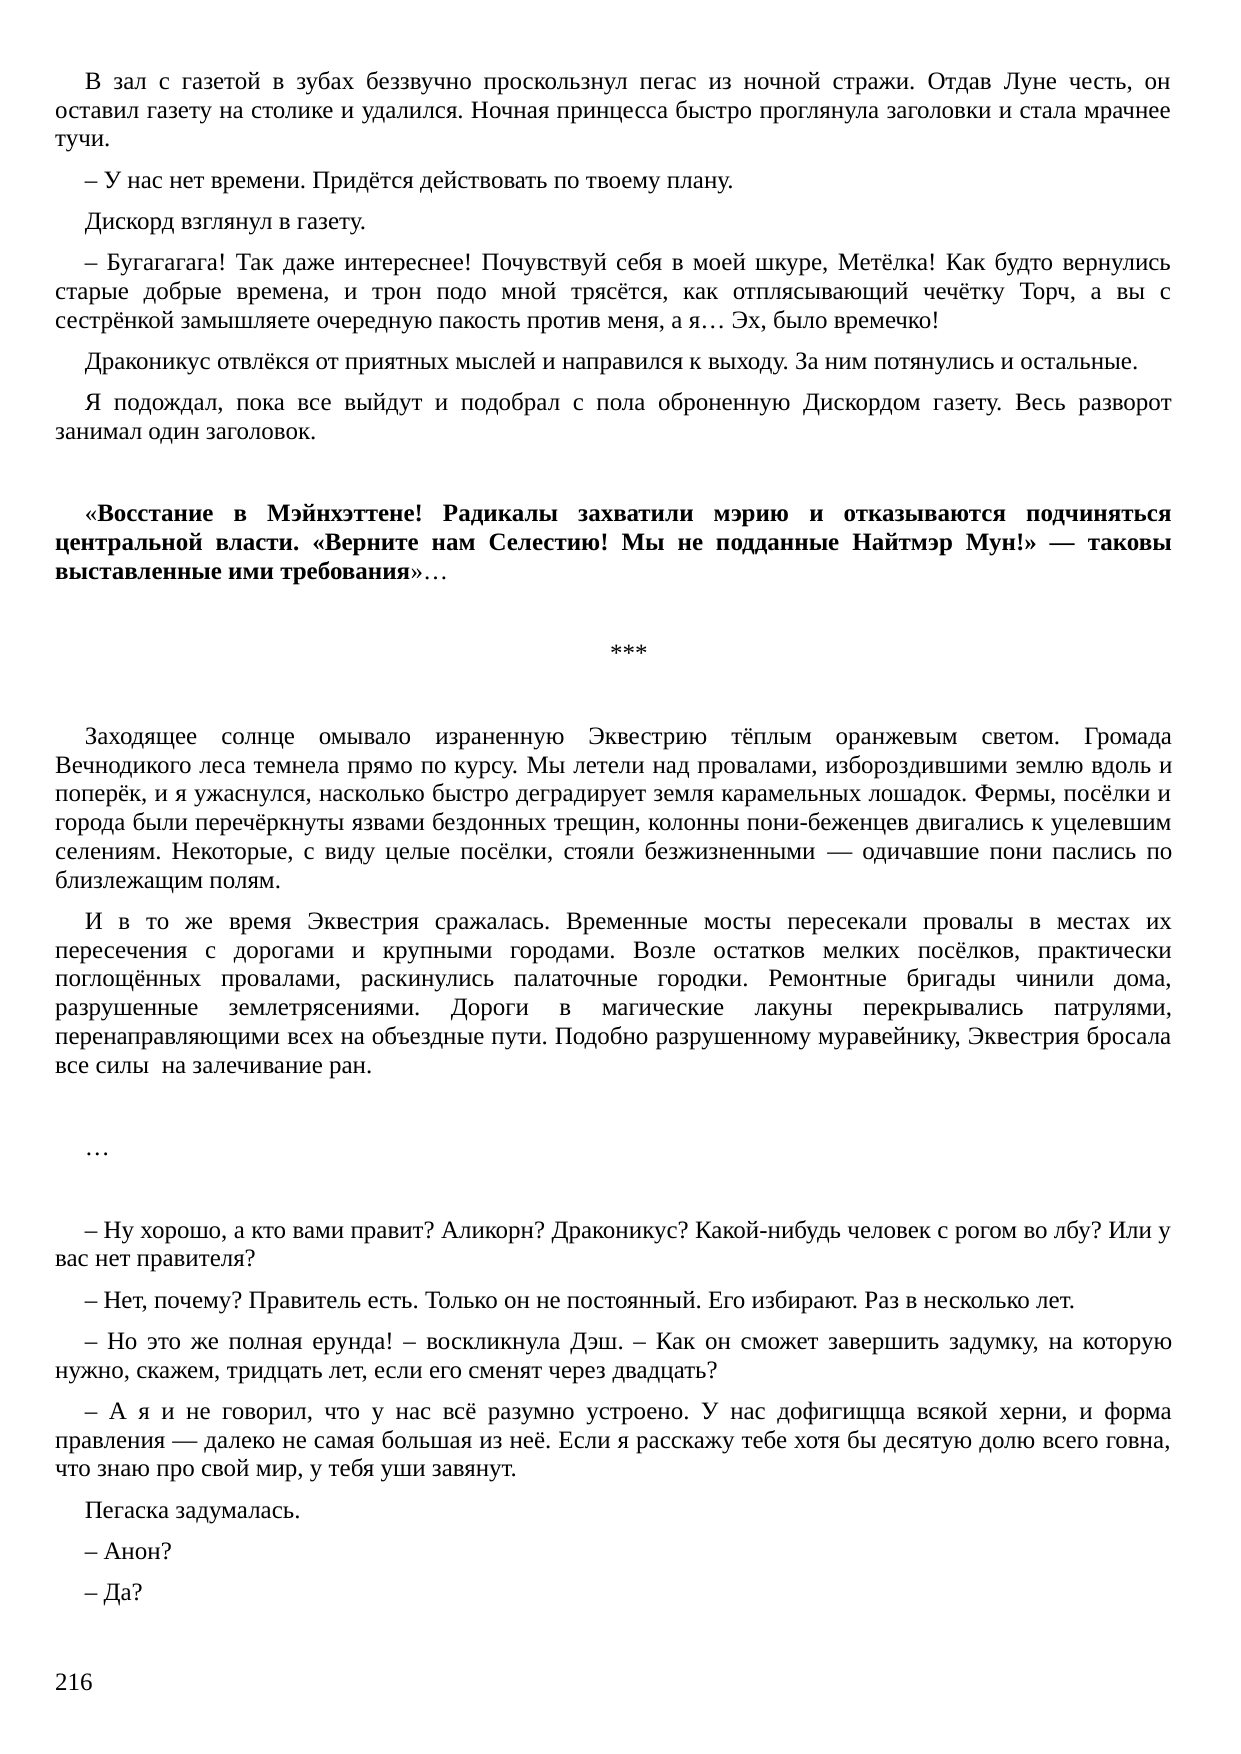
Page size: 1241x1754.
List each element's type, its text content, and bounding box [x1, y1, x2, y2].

text Я подождал, пока все выйдут и подобрал с пола оброненную Дискордом газету. Весь разворот занимал один заголовок. [55, 387, 1173, 445]
text Заходящее солнце омывало израненную Эквестрию тёплым оранжевым светом. Громада Вечнодикого леса темнела прямо по курсу. Мы летели над провалами, избороздившими землю вдоль и поперёк, и я ужаснулся, насколько быстро деградирует земля карамельных лошадок. Фермы, посёлки и города были перечёркнуты язвами бездонных трещин, колонны пони-беженцев двигались к уцелевшим селениям. Некоторые, с виду целые посёлки, стояли безжизненными — одичавшие пони паслись по близлежащим полям. [55, 721, 1173, 893]
text Дискорд взглянул в газету. [55, 206, 1173, 235]
text Драконикус отвлёкся от приятных мыслей и направился к выходу. За ним потянулись и остальные. [55, 346, 1173, 375]
text – Но это же полная ерунда! – воскликнула Дэш. – Как он сможет завершить задумку, на которую нужно, скажем, тридцать лет, если его сменят через двадцать? [55, 1326, 1173, 1383]
text – Нет, почему? Правитель есть. Только он не постоянный. Его избирают. Раз в несколько лет. [55, 1285, 1173, 1313]
text – Анон? [55, 1536, 1173, 1565]
text – Ну хорошо, а кто вами правит? Аликорн? Драконикус? Какой-нибудь человек с рогом во лбу? Или у вас нет правителя? [55, 1215, 1173, 1272]
text «Восстание в Мэйнхэттене! Радикалы захватили мэрию и отказываются подчиняться центральной власти. «Верните нам Селестию! Мы не подданные Найтмэр Мун!» — таковы выставленные ими требования»… [55, 498, 1173, 585]
text – Бугагагага! Так даже интереснее! Почувствуй себя в моей шкуре, Метёлка! Как будто вернулись старые добрые времена, и трон подо мной трясётся, как отплясывающий чечётку Торч, а вы с сестрёнкой замышляете очередную пакость против меня, а я… Эх, было времечко! [55, 247, 1173, 333]
text *** [55, 638, 1173, 667]
text – Да? [55, 1577, 1173, 1606]
text … [55, 1132, 1173, 1161]
text И в то же время Эквестрия сражалась. Временные мосты пересекали провалы в местах их пересечения с дорогами и крупными городами. Возле остатков мелких посёлков, практически поглощённых провалами, раскинулись палаточные городки. Ремонтные бригады чинили дома, разрушенные землетрясениями. Дороги в магические лакуны перекрывались патрулями, перенаправляющими всех на объездные пути. Подобно разрушенному муравейнику, Эквестрия бросала все силы на залечивание ран. [55, 906, 1173, 1078]
text В зал с газетой в зубах беззвучно проскользнул пегас из ночной стражи. Отдав Луне честь, он оставил газету на столике и удалился. Ночная принцесса быстро проглянула заголовки и стала мрачнее тучи. [55, 66, 1173, 152]
text – У нас нет времени. Придётся действовать по твоему плану. [55, 165, 1173, 193]
text Пегаска задумалась. [55, 1495, 1173, 1523]
text – А я и не говорил, что у нас всё разумно устроено. У нас дофигищща всякой херни, и форма правления — далеко не самая большая из неё. Если я расскажу тебе хотя бы десятую долю всего говна, что знаю про свой мир, у тебя уши завянут. [55, 1396, 1173, 1482]
